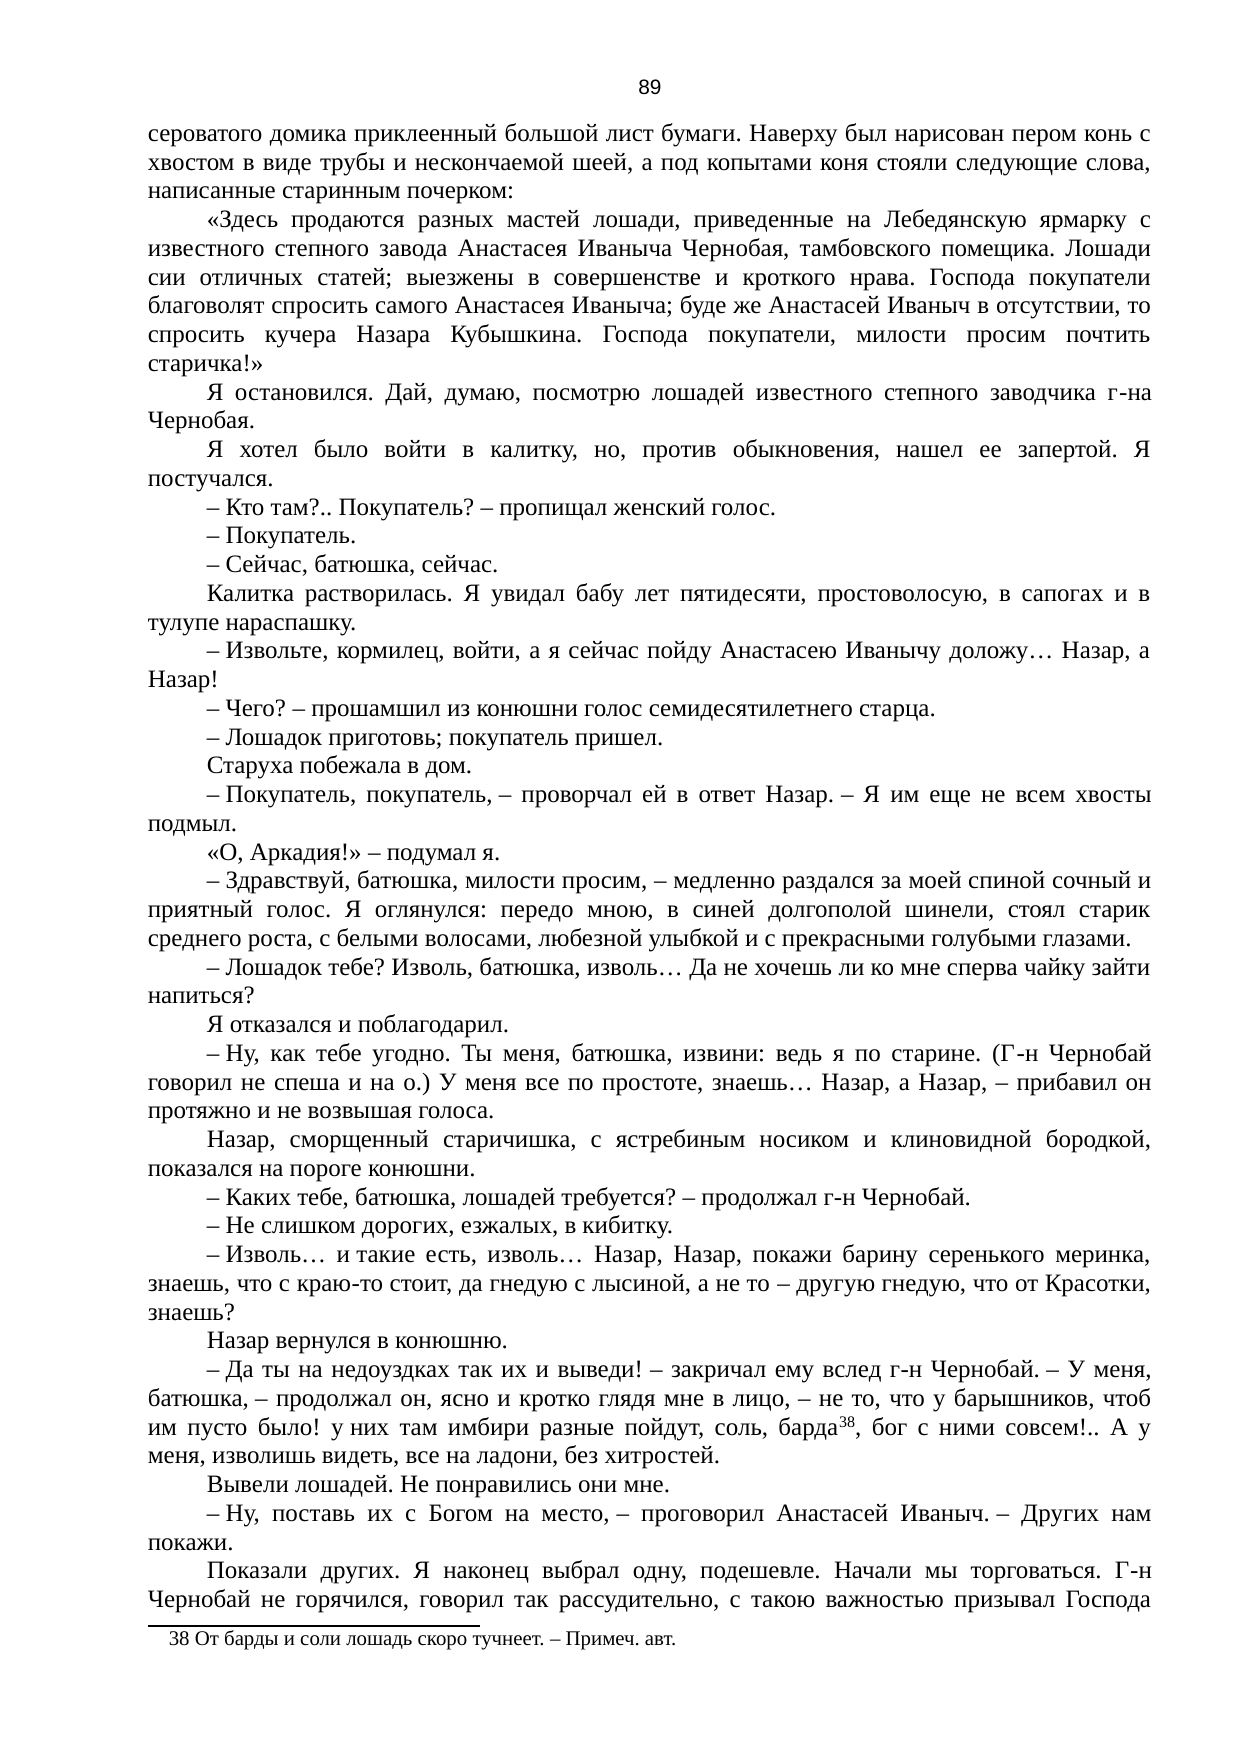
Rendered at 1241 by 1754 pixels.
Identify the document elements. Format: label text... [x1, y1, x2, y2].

text – Ну, поставь их с Богом на место, – проговорил Анастасей Иваныч. – Других нам покажи. [148, 1498, 1152, 1556]
text Назар, сморщенный старичишка, с ястребиным носиком и клиновидной бородкой, показался на пороге конюшни. [148, 1124, 1152, 1182]
text Старуха побежала в дом. [148, 751, 1152, 779]
text – Не слишком дорогих, езжалых, в кибитку. [148, 1211, 1152, 1239]
text – Да ты на недоуздках так их и выведи! – закричал ему вслед г‑н Чернобай. – У меня, батюшка, – продолжал он, ясно и кротко глядя мне в лицо, – не то, что у барышников, чтоб им пусто было! у них там имбири разные пойдут, соль, барда, бог с ними совсем!.. А у меня, изволишь видеть, все на ладони, без хитростей. [148, 1354, 1152, 1469]
text – Лошадок тебе? Изволь, батюшка, изволь… Да не хочешь ли ко мне сперва чайку зайти напиться? [148, 952, 1152, 1009]
text Калитка растворилась. Я увидал бабу лет пятидесяти, простоволосую, в сапогах и в тулупе нараспашку. [148, 578, 1152, 636]
text – Извольте, кормилец, войти, а я сейчас пойду Анастасею Иванычу доложу… Назар, а Назар! [148, 636, 1152, 693]
text От барды и соли лошадь скоро тучнеет. – Примеч. авт. [148, 1626, 1152, 1650]
text – Здравствуй, батюшка, милости просим, – медленно раздался за моей спиной сочный и приятный голос. Я оглянулся: передо мною, в синей долгополой шинели, стоял старик среднего роста, с белыми волосами, любезной улыбкой и с прекрасными голубыми глазами. [148, 866, 1152, 952]
text Назар вернулся в конюшню. [148, 1326, 1152, 1354]
text Я хотел было войти в калитку, но, против обыкновения, нашел ее запертой. Я постучался. [148, 434, 1152, 492]
text – Ну, как тебе угодно. Ты меня, батюшка, извини: ведь я по старине. (Г‑н Чернобай говорил не спеша и на о.) У меня все по простоте, знаешь… Назар, а Назар, – прибавил он протяжно и не возвышая голоса. [148, 1038, 1152, 1124]
text – Покупатель, покупатель, – проворчал ей в ответ Назар. – Я им еще не всем хвосты подмыл. [148, 779, 1152, 837]
text – Лошадок приготовь; покупатель пришел. [148, 722, 1152, 751]
text сероватого домика приклеенный большой лист бумаги. Наверху был нарисован пером конь с хвостом в виде трубы и нескончаемой шеей, а под копытами коня стояли следующие слова, написанные старинным почерком: [148, 118, 1152, 204]
text – Изволь… и такие есть, изволь… Назар, Назар, покажи барину серенького меринка, знаешь, что с краю‑то стоит, да гнедую с лысиной, а не то – другую гнедую, что от Красотки, знаешь? [148, 1239, 1152, 1326]
text – Чего? – прошамшил из конюшни голос семидесятилетнего старца. [148, 693, 1152, 722]
text «Здесь продаются разных мастей лошади, приведенные на Лебедянскую ярмарку с известного степного завода Анастасея Иваныча Чернобая, тамбовского помещика. Лошади сии отличных статей; выезжены в совершенстве и кроткого нрава. Господа покупатели благоволят спросить самого Анастасея Иваныча; буде же Анастасей Иваныч в отсутствии, то спросить кучера Назара Кубышкина. Господа покупатели, милости просим почтить старичка!» [148, 204, 1152, 377]
text Показали других. Я наконец выбрал одну, подешевле. Начали мы торговаться. Г‑н Чернобай не горячился, говорил так рассудительно, с такою важностью призывал Господа [148, 1556, 1152, 1613]
text Я остановился. Дай, думаю, посмотрю лошадей известного степного заводчика г‑на Чернобая. [148, 377, 1152, 434]
text «О, Аркадия!» – подумал я. [148, 837, 1152, 866]
text Вывели лошадей. Не понравились они мне. [148, 1469, 1152, 1498]
text – Сейчас, батюшка, сейчас. [148, 549, 1152, 578]
text – Кто там?.. Покупатель? – пропищал женский голос. [148, 492, 1152, 521]
text – Каких тебе, батюшка, лошадей требуется? – продолжал г‑н Чернобай. [148, 1182, 1152, 1211]
text Я отказался и поблагодарил. [148, 1009, 1152, 1038]
text – Покупатель. [148, 521, 1152, 549]
